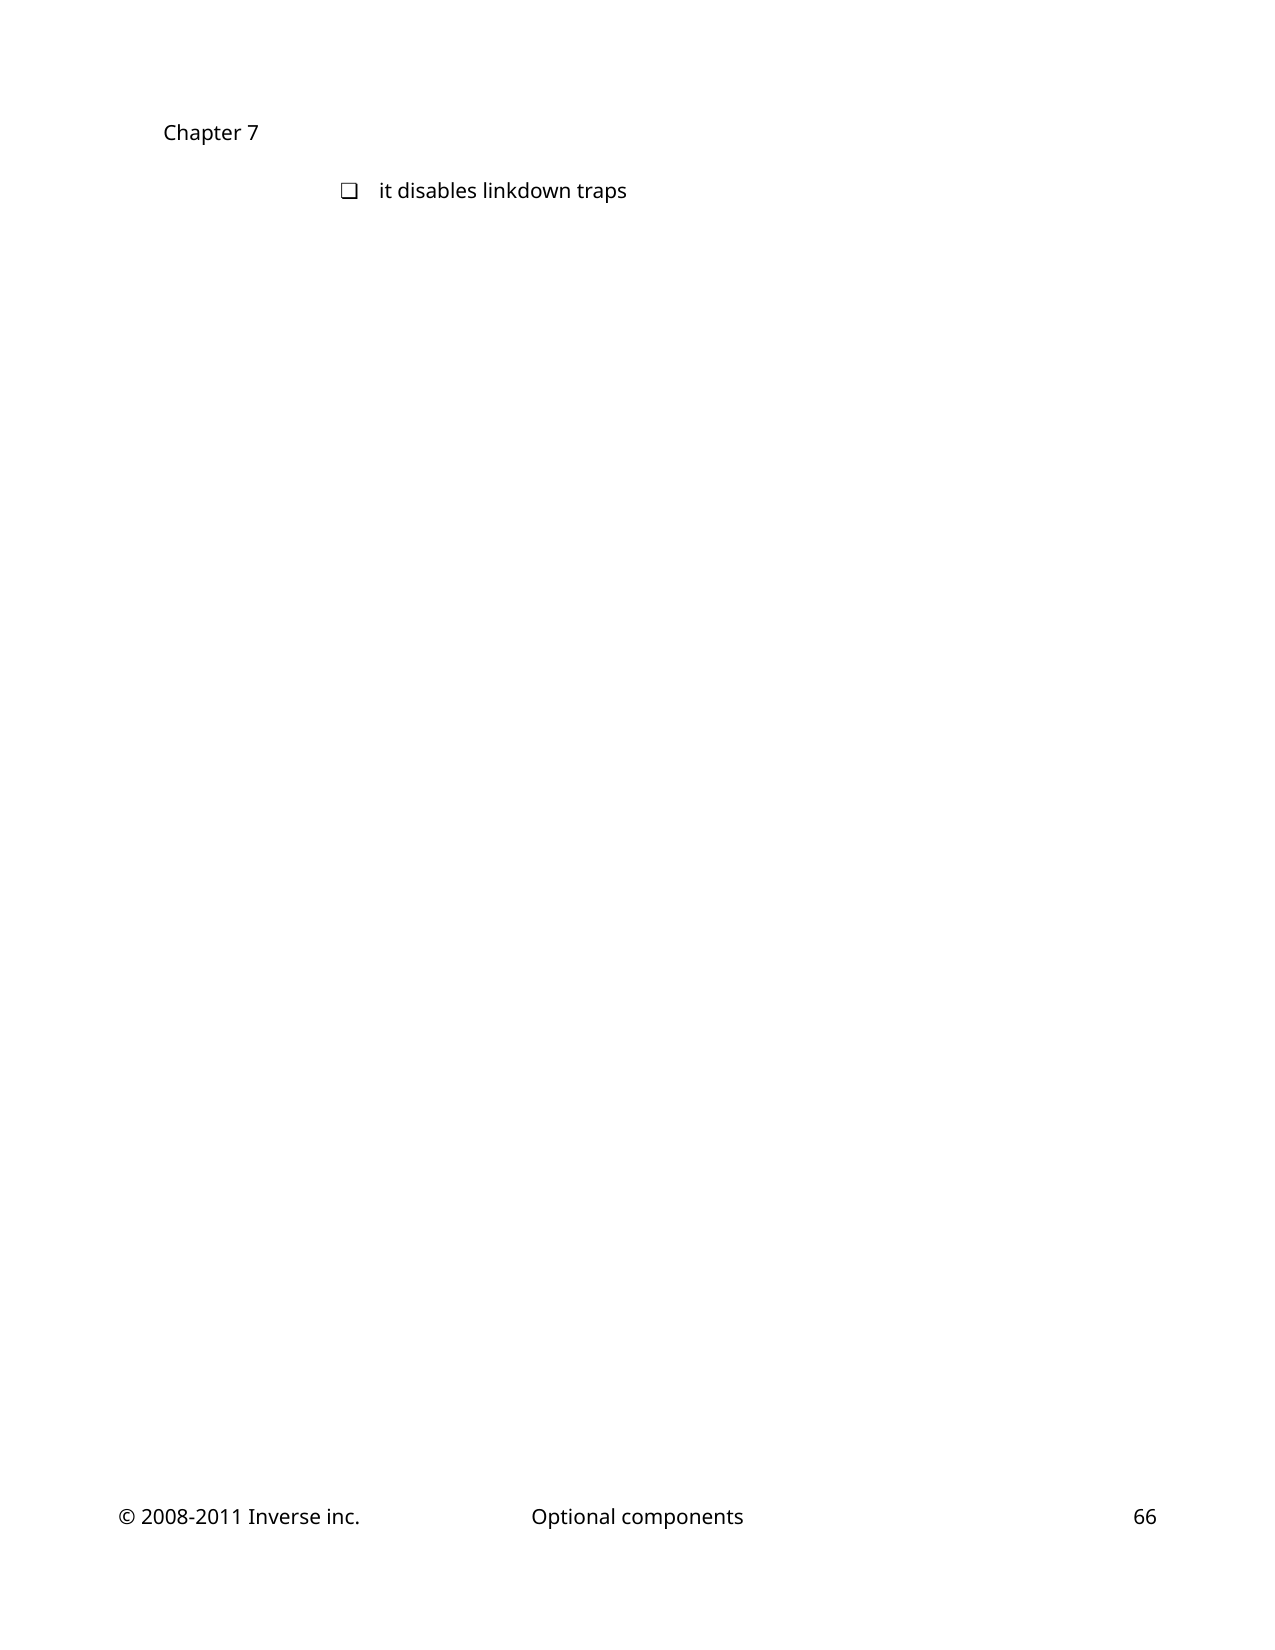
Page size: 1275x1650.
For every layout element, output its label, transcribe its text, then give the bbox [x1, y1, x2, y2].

list ❏ it disables linkdown traps [340, 176, 1157, 204]
